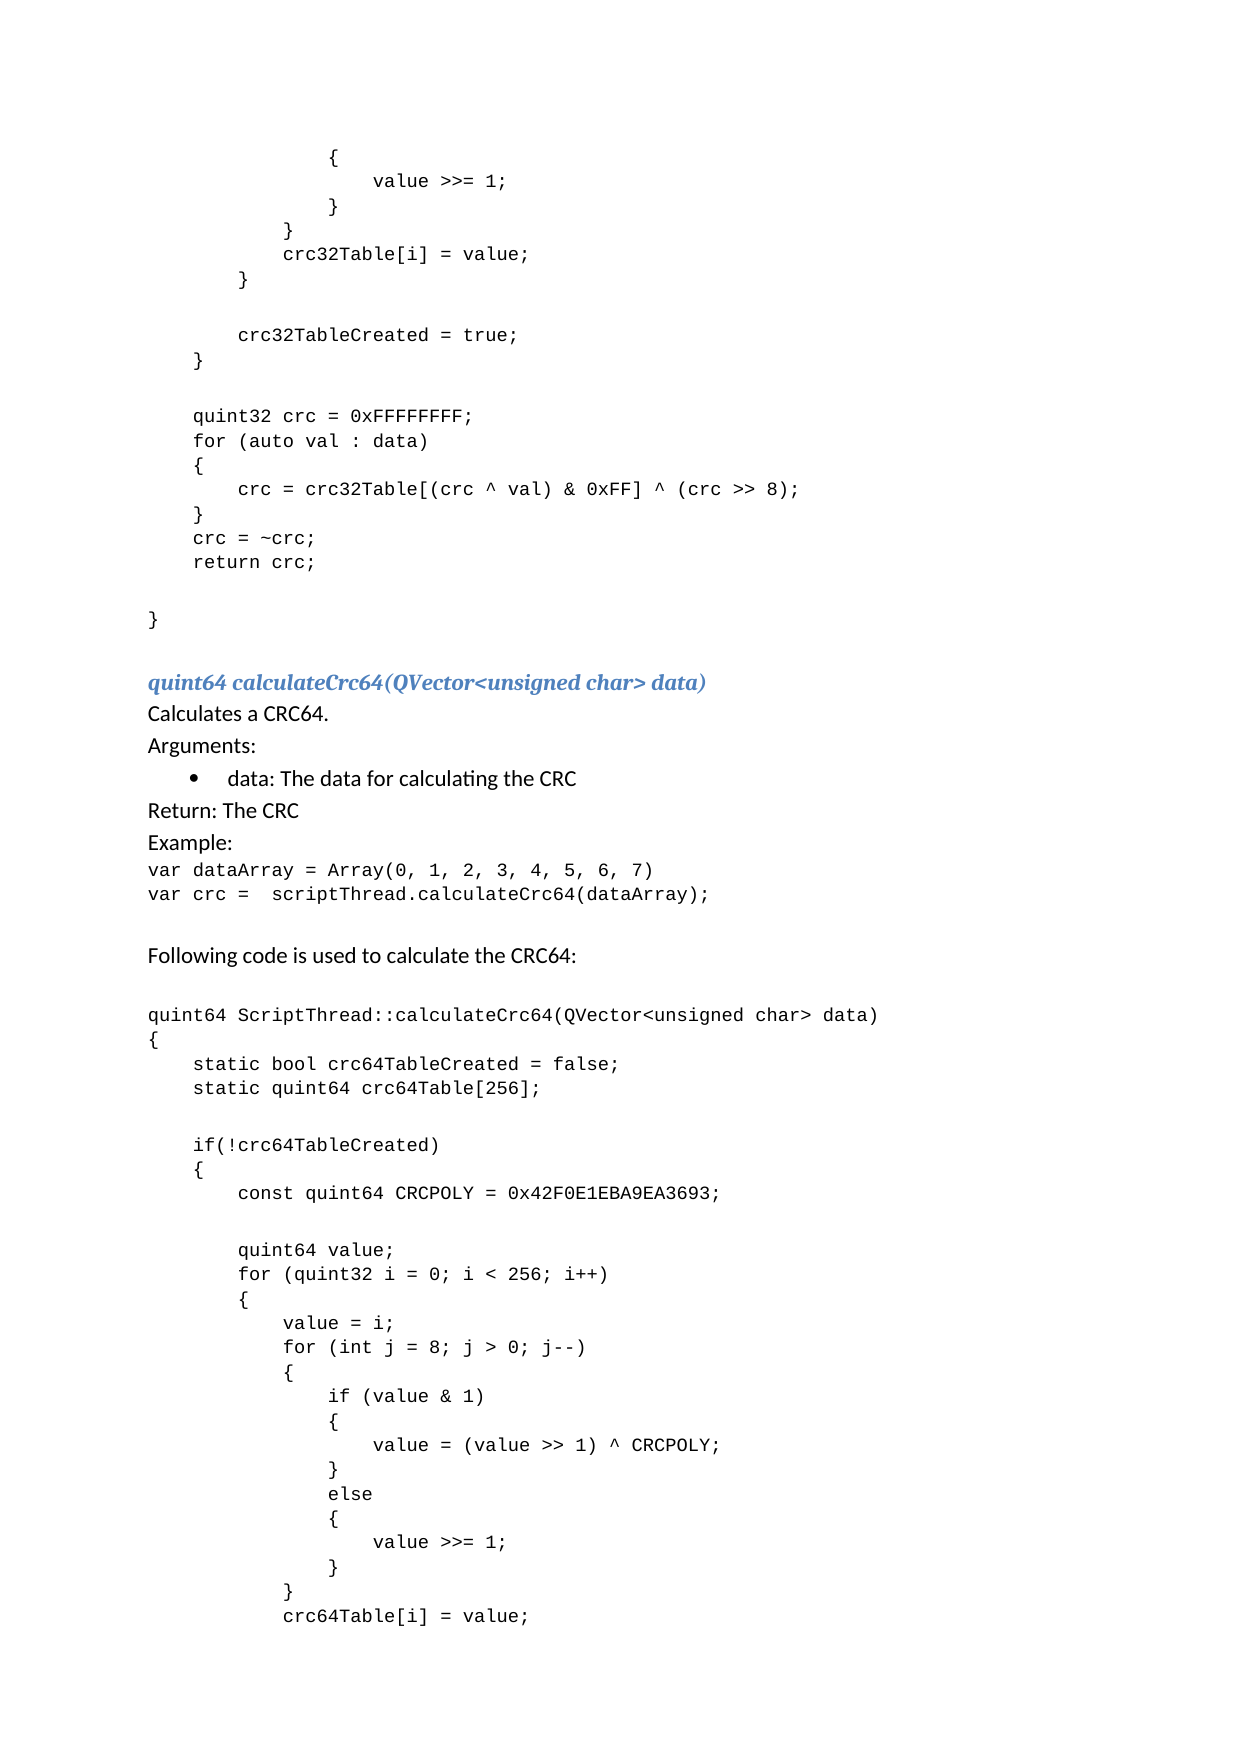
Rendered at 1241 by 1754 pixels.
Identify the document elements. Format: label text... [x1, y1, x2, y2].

text if(!crc64TableCreated) [148, 1135, 1093, 1157]
text crc = ~crc; [148, 529, 1093, 550]
text { [148, 1509, 1093, 1530]
text Calculates a CRC64. [148, 699, 1093, 727]
text var dataArray = Array(0, 1, 2, 3, 4, 5, 6, 7) [148, 860, 1093, 882]
text } [148, 269, 1093, 291]
text } [148, 221, 1093, 242]
text { [148, 1411, 1093, 1433]
text } [148, 610, 1093, 631]
text Example: [148, 828, 1093, 856]
text crc32Table[i] = value; [148, 245, 1093, 266]
text { [148, 456, 1093, 477]
list data: The data for calculating the CRC [190, 764, 1093, 792]
text quint64 ScriptThread::calculateCrc64(QVector<unsigned char> data) [148, 1006, 1093, 1027]
text Return: The CRC [148, 796, 1093, 824]
text Arguments: [148, 732, 1093, 760]
text { [148, 1030, 1093, 1051]
text crc64Table[i] = value; [148, 1606, 1093, 1628]
text static bool crc64TableCreated = false; [148, 1054, 1093, 1076]
text quint64 value; [148, 1241, 1093, 1262]
subtitle quint64 calculateCrc64(QVector<unsigned char> data) [148, 669, 1093, 696]
text } [148, 350, 1093, 372]
text } [148, 196, 1093, 218]
text for (int j = 8; j > 0; j--) [148, 1338, 1093, 1359]
text static quint64 crc64Table[256]; [148, 1079, 1093, 1100]
text value >>= 1; [148, 172, 1093, 193]
text Following code is used to calculate the CRC64: [148, 941, 1093, 969]
text for (quint32 i = 0; i < 256; i++) [148, 1265, 1093, 1286]
text crc32TableCreated = true; [148, 326, 1093, 347]
text if (value & 1) [148, 1387, 1093, 1408]
text return crc; [148, 553, 1093, 574]
text var crc = scriptThread.calculateCrc64(dataArray); [148, 885, 1093, 906]
text else [148, 1484, 1093, 1506]
text { [148, 1289, 1093, 1311]
text } [148, 1582, 1093, 1603]
text { [148, 1160, 1093, 1181]
text crc = crc32Table[(crc ^ val) & 0xFF] ^ (crc >> 8); [148, 480, 1093, 501]
text for (auto val : data) [148, 431, 1093, 453]
text const quint64 CRCPOLY = 0x42F0E1EBA9EA3693; [148, 1184, 1093, 1205]
text } [148, 1460, 1093, 1481]
text { [148, 1363, 1093, 1384]
text value = i; [148, 1314, 1093, 1335]
text } [148, 1558, 1093, 1579]
text { [148, 148, 1093, 169]
text value >>= 1; [148, 1533, 1093, 1554]
text value = (value >> 1) ^ CRCPOLY; [148, 1436, 1093, 1457]
text } [148, 504, 1093, 526]
text quint32 crc = 0xFFFFFFFF; [148, 407, 1093, 428]
